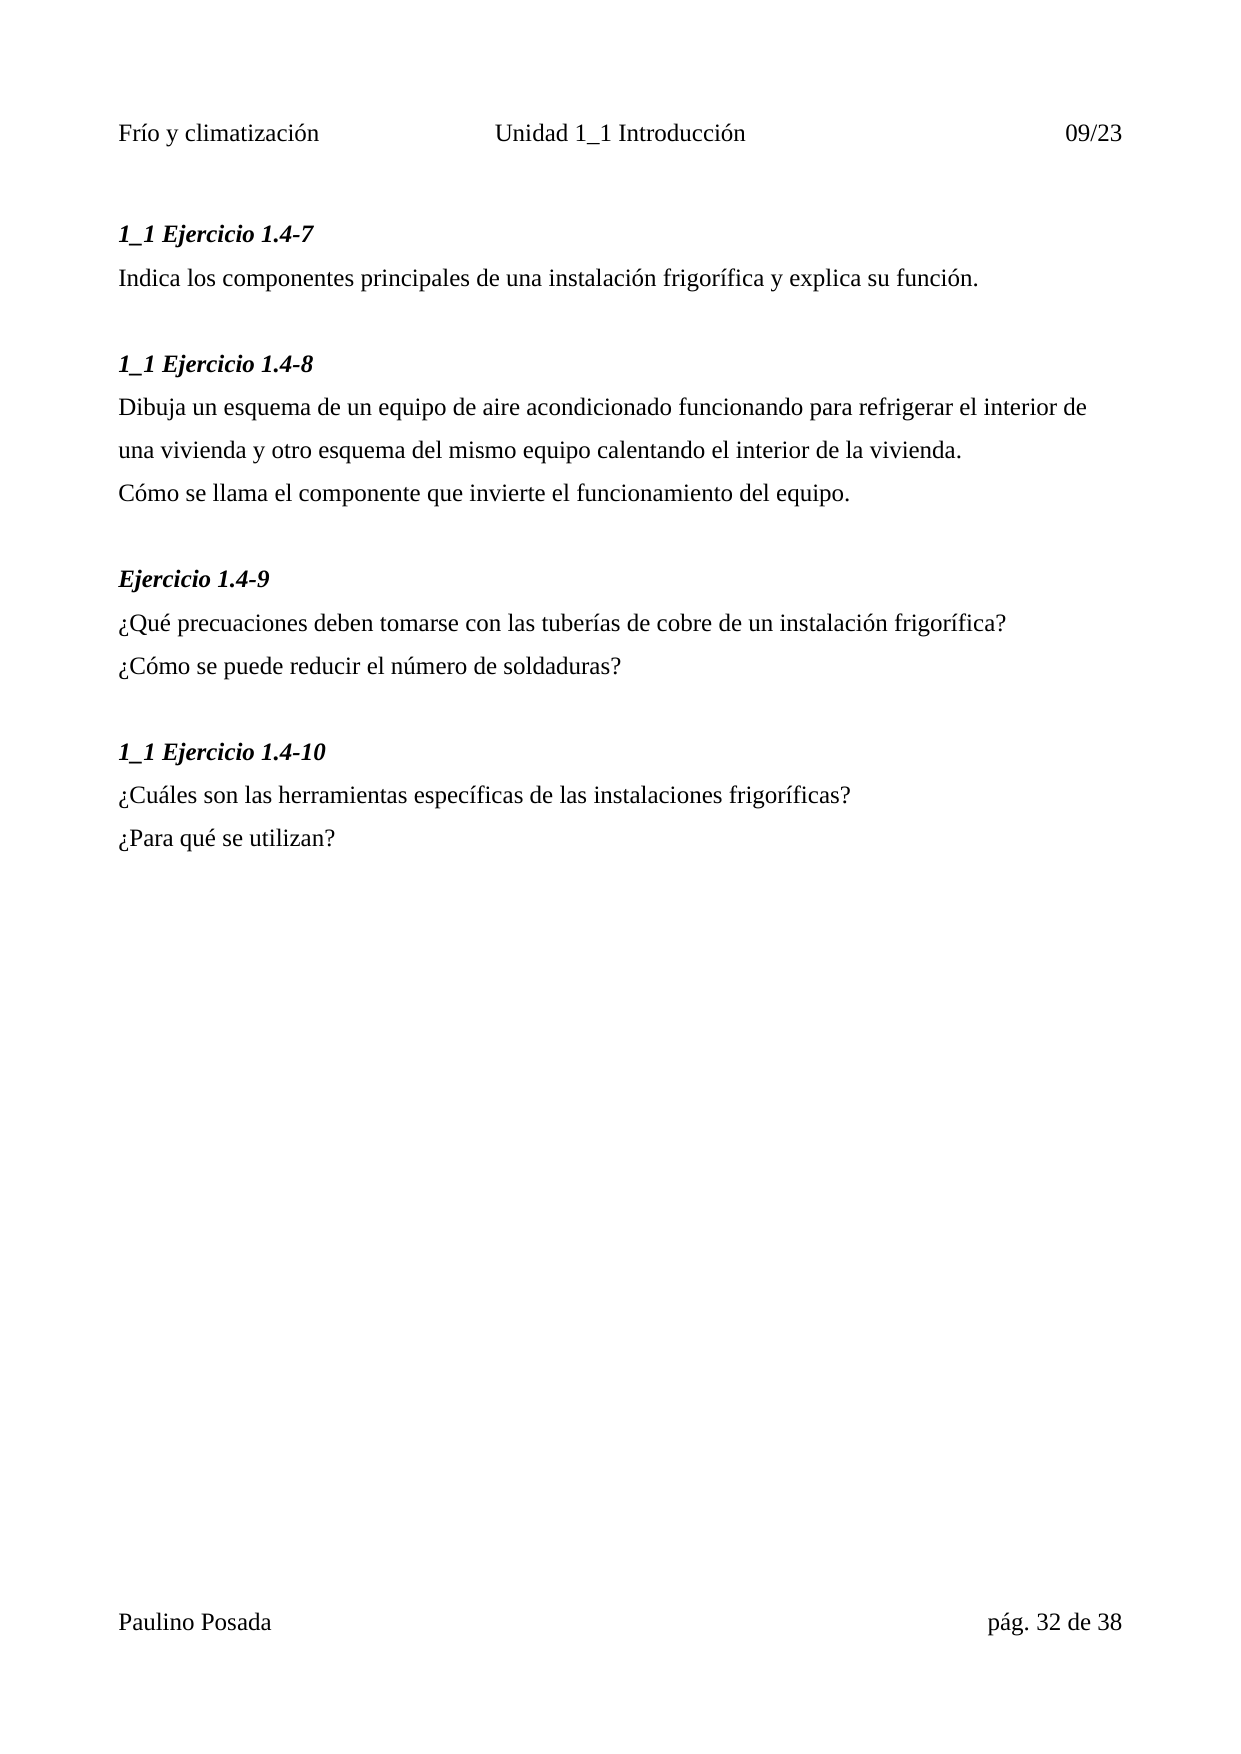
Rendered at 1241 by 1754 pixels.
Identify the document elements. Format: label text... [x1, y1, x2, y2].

text Indica los componentes principales de una instalación frigorífica y explica su función. [118, 263, 1122, 291]
text 1_1 Ejercicio 1.4-8 [118, 349, 1122, 378]
text 1_1 Ejercicio 1.4-7 [118, 219, 1122, 248]
text Ejercicio 1.4-9 [118, 564, 1122, 593]
text ¿Para qué se utilizan? [118, 823, 1122, 852]
text Cómo se llama el componente que invierte el funcionamiento del equipo. [118, 478, 1122, 507]
text ¿Qué precuaciones deben tomarse con las tuberías de cobre de un instalación frigorífica? [118, 608, 1122, 636]
text Dibuja un esquema de un equipo de aire acondicionado funcionando para refrigerar el interior de una vivienda y otro esquema del mismo equipo calentando el interior de la vivienda. [118, 392, 1122, 464]
text ¿Cómo se puede reducir el número de soldaduras? [118, 651, 1122, 679]
text ¿Cuáles son las herramientas específicas de las instalaciones frigoríficas? [118, 780, 1122, 809]
text 1_1 Ejercicio 1.4-10 [118, 737, 1122, 766]
